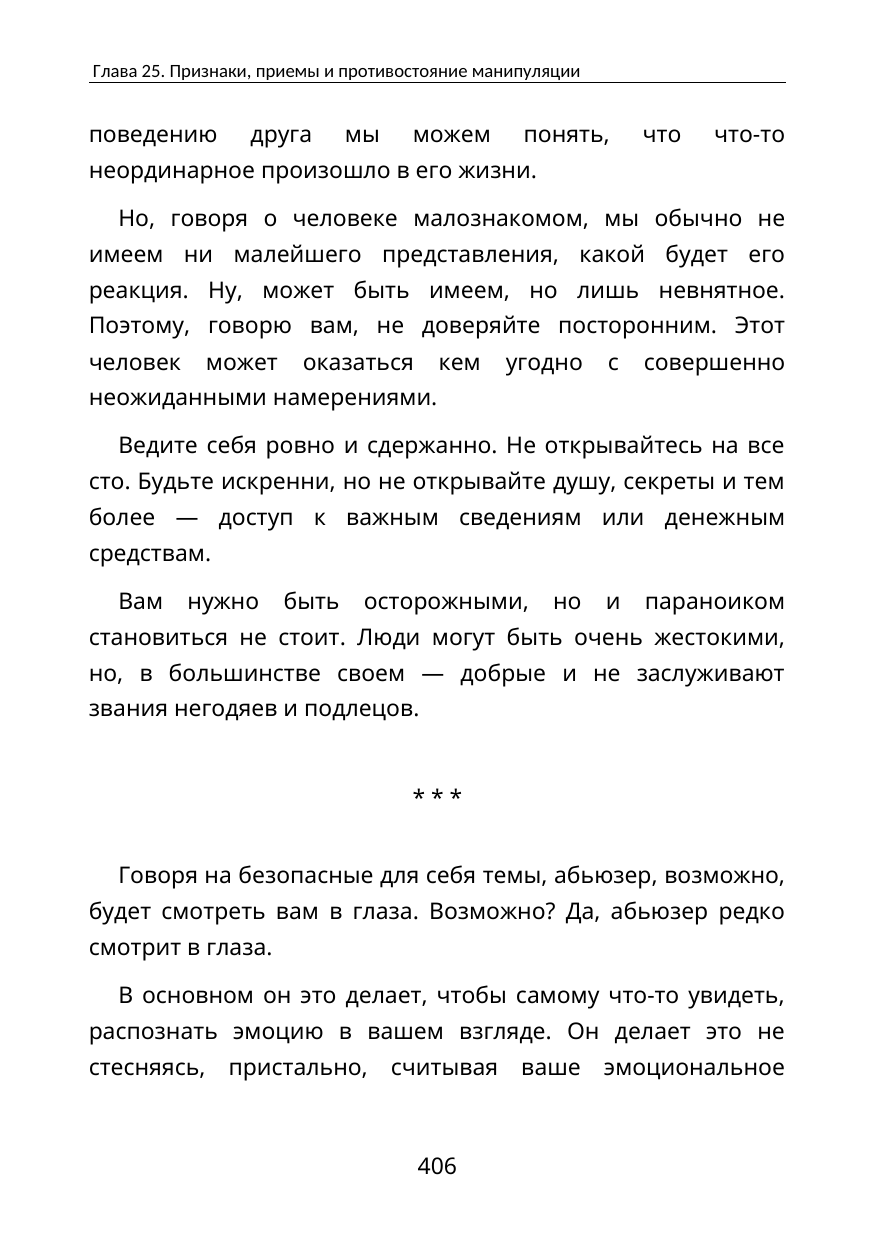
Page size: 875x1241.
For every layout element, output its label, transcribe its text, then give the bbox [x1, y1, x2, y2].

text поведению друга мы можем понять, что что-то неординарное произошло в его жизни. [88, 118, 786, 185]
subtitle * * * [88, 782, 786, 813]
text В основном он это делает, чтобы самому что-то увидеть, распознать эмоцию в вашем взгляде. Он делает это не стесняясь, пристально, считывая ваше эмоциональное [88, 979, 786, 1082]
text Говоря на безопасные для себя темы, абьюзер, возможно, будет смотреть вам в глаза. Возможно? Да, абьюзер редко смотрит в глаза. [88, 859, 786, 962]
text Но, говоря о человеке малознакомом, мы обычно не имеем ни малейшего представления, какой будет его реакция. Ну, может быть имеем, но лишь невнятное. Поэтому, говорю вам, не доверяйте посторонним. Этот человек может оказаться кем угодно с совершенно неожиданными намерениями. [88, 202, 786, 413]
text Ведите себя ровно и сдержанно. Не открывайтесь на все сто. Будьте искренни, но не открывайте душу, секреты и тем более — доступ к важным сведениям или денежным средствам. [88, 429, 786, 568]
text Вам нужно быть осторожными, но и параноиком становиться не стоит. Люди могут быть очень жестокими, но, в большинстве своем — добрые и не заслуживают звания негодяев и подлецов. [88, 584, 786, 724]
